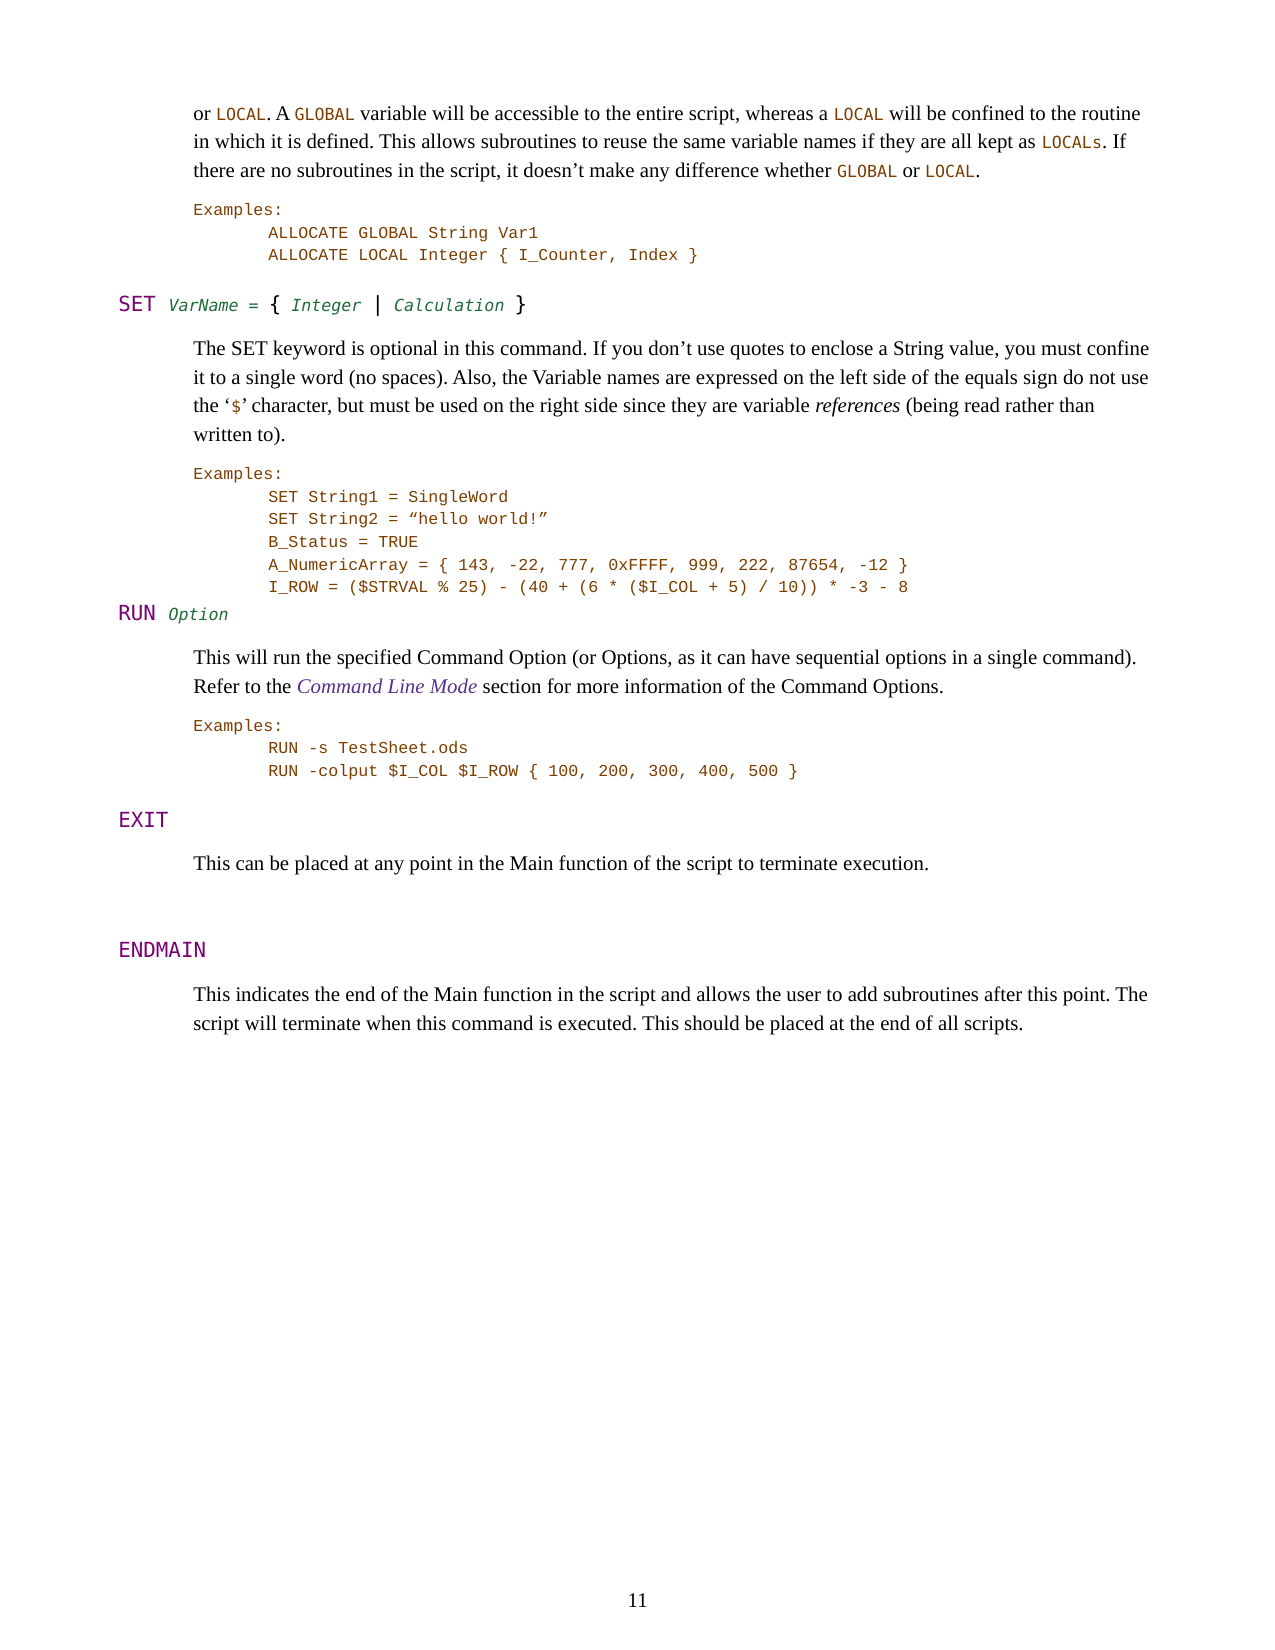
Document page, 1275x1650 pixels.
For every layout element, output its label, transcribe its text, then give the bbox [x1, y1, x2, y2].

text SET VarName = { Integer | Calculation } [118, 292, 1157, 316]
text B_Status = TRUE [268, 533, 1157, 552]
text Examples: [193, 202, 1157, 221]
text ENDMAIN [118, 938, 1157, 962]
text Examples: [193, 717, 1157, 736]
text RUN -s TestSheet.ods [268, 740, 1157, 759]
text or LOCAL. A GLOBAL variable will be accessible to the entire script, whereas a LOCAL will be confined to the routine in which it is defined. This allows subroutines to reuse the same variable names if they are all kept as LOCALs. If there are no subroutines in the script, it doesn’t make any difference whether GLOBAL or LOCAL. [193, 101, 1157, 182]
text This will run the specified Command Option (or Options, as it can have sequential options in a single command). Refer to the Command Line Mode section for more information of the Command Options. [193, 645, 1157, 698]
text A_NumericArray = { 143, -22, 777, 0xFFFF, 999, 222, 87654, -12 } [268, 556, 1157, 575]
text RUN -colput $I_COL $I_ROW { 100, 200, 300, 400, 500 } [268, 762, 1157, 781]
text RUN Option [118, 601, 1157, 626]
text EXIT [118, 808, 1157, 832]
text This indicates the end of the Main function in the script and allows the user to add subroutines after this point. The script will terminate when this command is executed. This should be placed at the end of all scripts. [193, 982, 1157, 1035]
text Examples: [193, 466, 1157, 484]
text The SET keyword is optional in this command. If you don’t use quotes to enclose a String value, you must confine it to a single word (no spaces). Also, the Variable names are expressed on the left side of the equals sign do not use the ‘$’ character, but must be used on the right side since they are variable references (being read rather than written to). [193, 336, 1157, 446]
text SET String1 = SingleWord [268, 488, 1157, 507]
text ALLOCATE LOCAL Integer { I_Counter, Index } [268, 247, 1157, 266]
text This can be placed at any point in the Main function of the script to terminate execution. [193, 851, 1157, 875]
text SET String2 = “hello world!” [268, 511, 1157, 530]
text ALLOCATE GLOBAL String Var1 [268, 224, 1157, 243]
text I_ROW = ($STRVAL % 25) - (40 + (6 * ($I_COL + 5) / 10)) * -3 - 8 [268, 579, 1157, 598]
